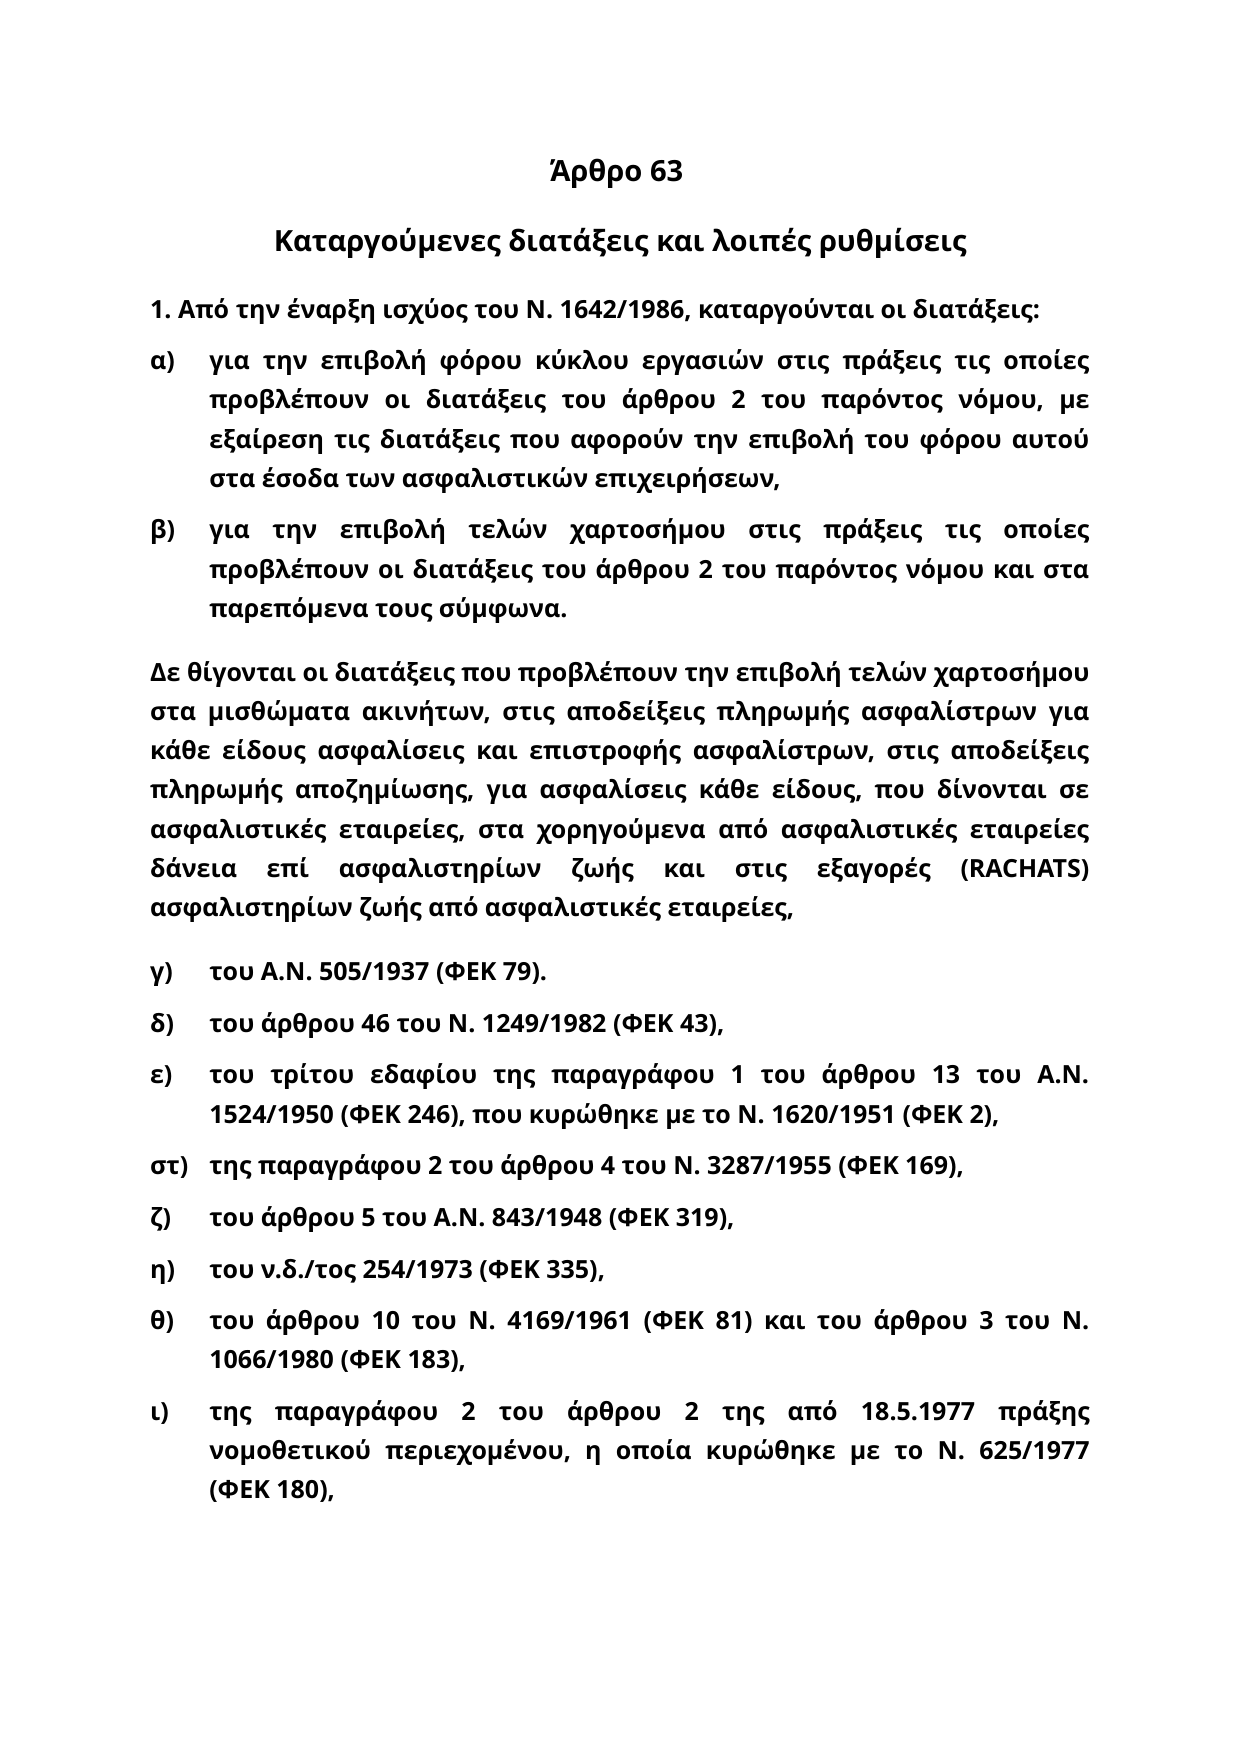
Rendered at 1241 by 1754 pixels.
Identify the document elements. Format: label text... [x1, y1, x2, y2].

text 1. Από την έναρξη ισχύος του Ν. 1642/1986, καταργούνται οι διατάξεις: [150, 291, 1090, 325]
text Δε θίγονται οι διατάξεις που προβλέπουν την επιβολή τελών χαρτοσήμου στα μισθώματα ακινήτων, στις αποδείξεις πληρωμής ασφαλίστρων για κάθε είδους ασφαλίσεις και επιστροφής ασφαλίστρων, στις αποδείξεις πληρωμής αποζημίωσης, για ασφαλίσεις κάθε είδους, που δίνονται σε ασφαλιστικές εταιρείες, στα χορηγούμενα από ασφαλιστικές εταιρείες δάνεια επί ασφαλιστηρίων ζωής και στις εξαγορές (RACHATS) ασφαλιστηρίων ζωής από ασφαλιστικές εταιρείες, [150, 654, 1090, 924]
list θ) του άρθρου 10 του Ν. 4169/1961 (ΦΕΚ 81) και του άρθρου 3 του Ν. 1066/1980 (ΦΕΚ 183), [150, 1303, 1090, 1376]
list στ) της παραγράφου 2 του άρθρου 4 του Ν. 3287/1955 (ΦΕΚ 169), [150, 1148, 1090, 1182]
list α) για την επιβολή φόρου κύκλου εργασιών στις πράξεις τις οποίες προβλέπουν οι διατάξεις του άρθρου 2 του παρόντος νόμου, με εξαίρεση τις διατάξεις που αφορούν την επιβολή του φόρου αυτού στα έσοδα των ασφαλιστικών επιχειρήσεων, [150, 343, 1090, 494]
list γ) του Α.Ν. 505/1937 (ΦΕΚ 79). [150, 954, 1090, 988]
list β) για την επιβολή τελών χαρτοσήμου στις πράξεις τις οποίες προβλέπουν οι διατάξεις του άρθρου 2 του παρόντος νόμου και στα παρεπόμενα τους σύμφωνα. [150, 512, 1090, 624]
list ε) του τρίτου εδαφίου της παραγράφου 1 του άρθρου 13 του Α.Ν. 1524/1950 (ΦΕΚ 246), που κυρώθηκε με το Ν. 1620/1951 (ΦΕΚ 2), [150, 1057, 1090, 1130]
list η) του ν.δ./τος 254/1973 (ΦΕΚ 335), [150, 1251, 1090, 1285]
list δ) του άρθρου 46 του Ν. 1249/1982 (ΦΕΚ 43), [150, 1005, 1090, 1039]
subtitle Άρθρο 63 [150, 150, 1090, 190]
list ι) της παραγράφου 2 του άρθρου 2 της από 18.5.1977 πράξης νομοθετικού περιεχομένου, η οποία κυρώθηκε με το Ν. 625/1977 (ΦΕΚ 180), [150, 1394, 1090, 1506]
subtitle Καταργούμενες διατάξεις και λοιπές ρυθμίσεις [150, 221, 1090, 260]
list ζ) του άρθρου 5 του Α.Ν. 843/1948 (ΦΕΚ 319), [150, 1199, 1090, 1234]
